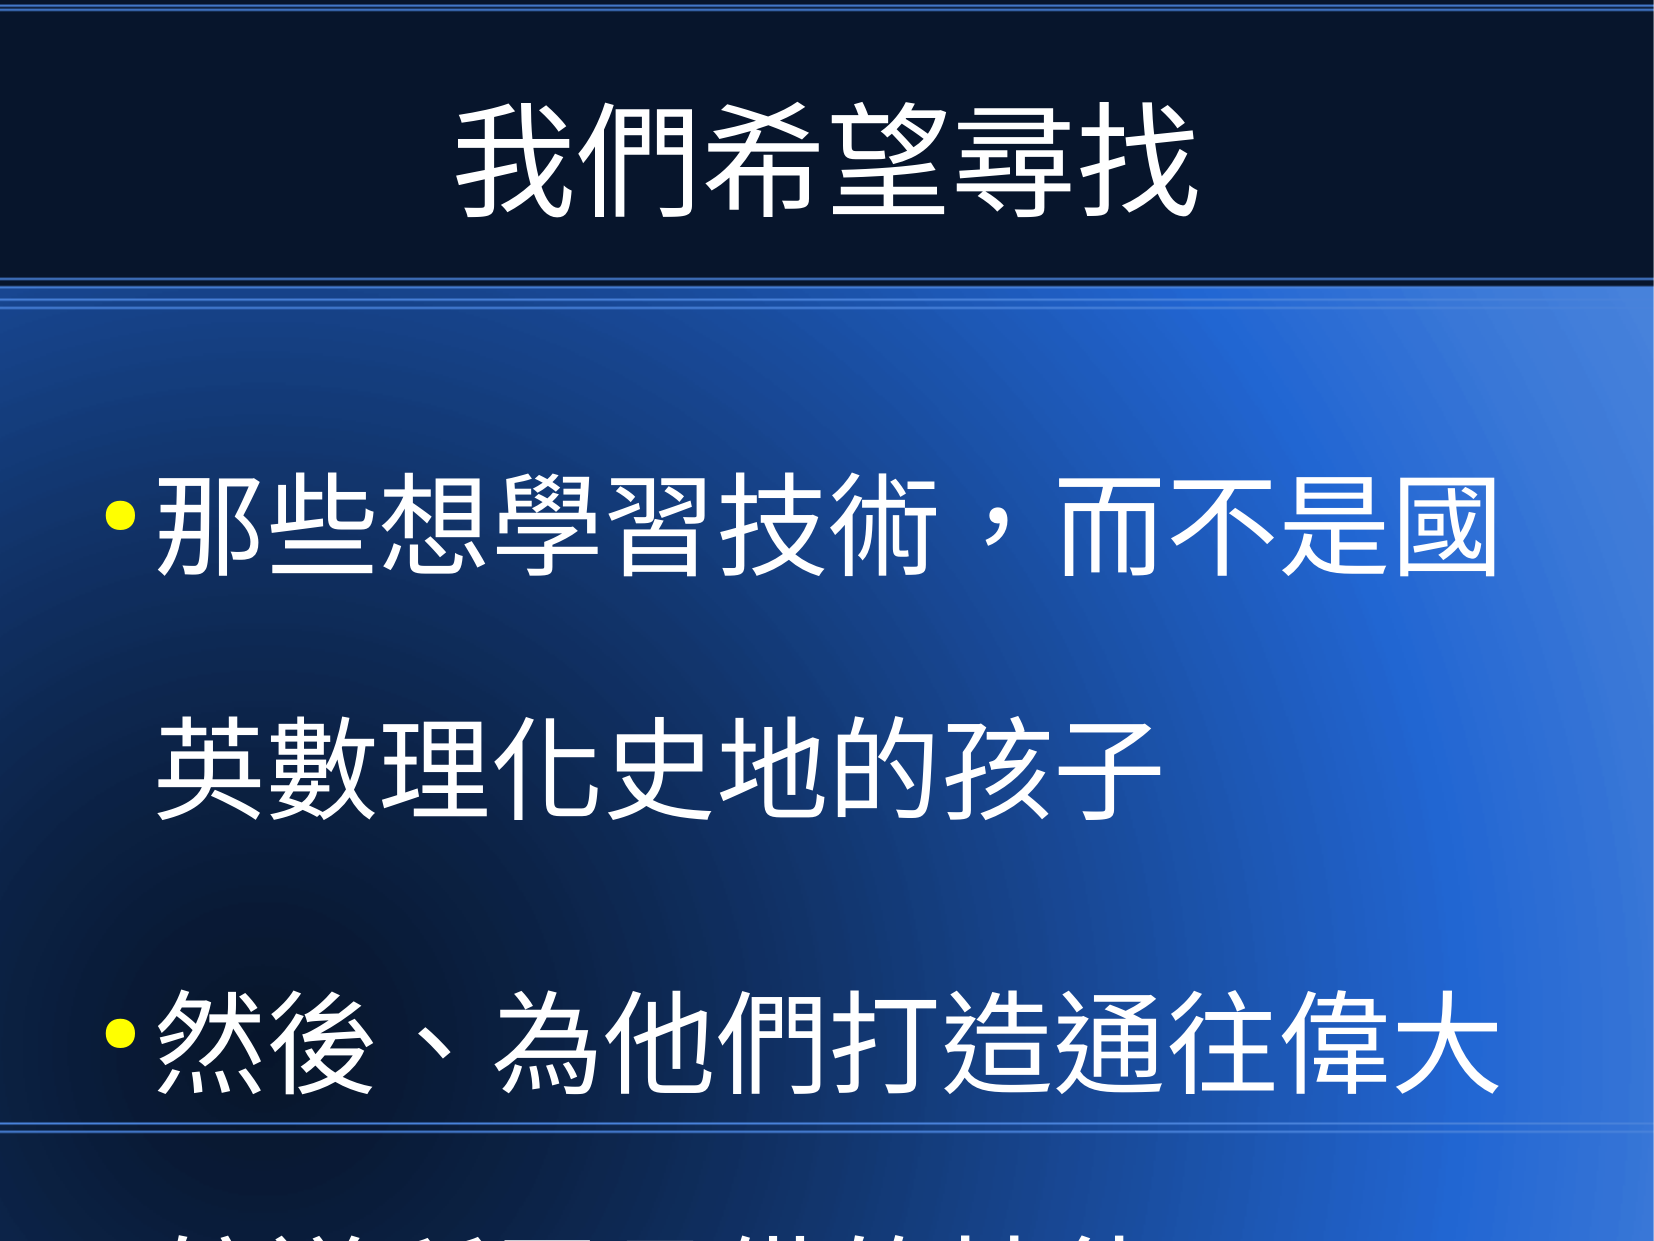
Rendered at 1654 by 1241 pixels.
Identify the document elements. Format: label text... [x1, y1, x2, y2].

picture [0, 0, 1654, 1241]
list 那些想學習技術，而不是國英數理化史地的孩子 然後、為他們打造通往偉大航道所需具備的技能。 [82, 355, 1571, 1241]
title 我們希望尋找 [82, 49, 1571, 257]
